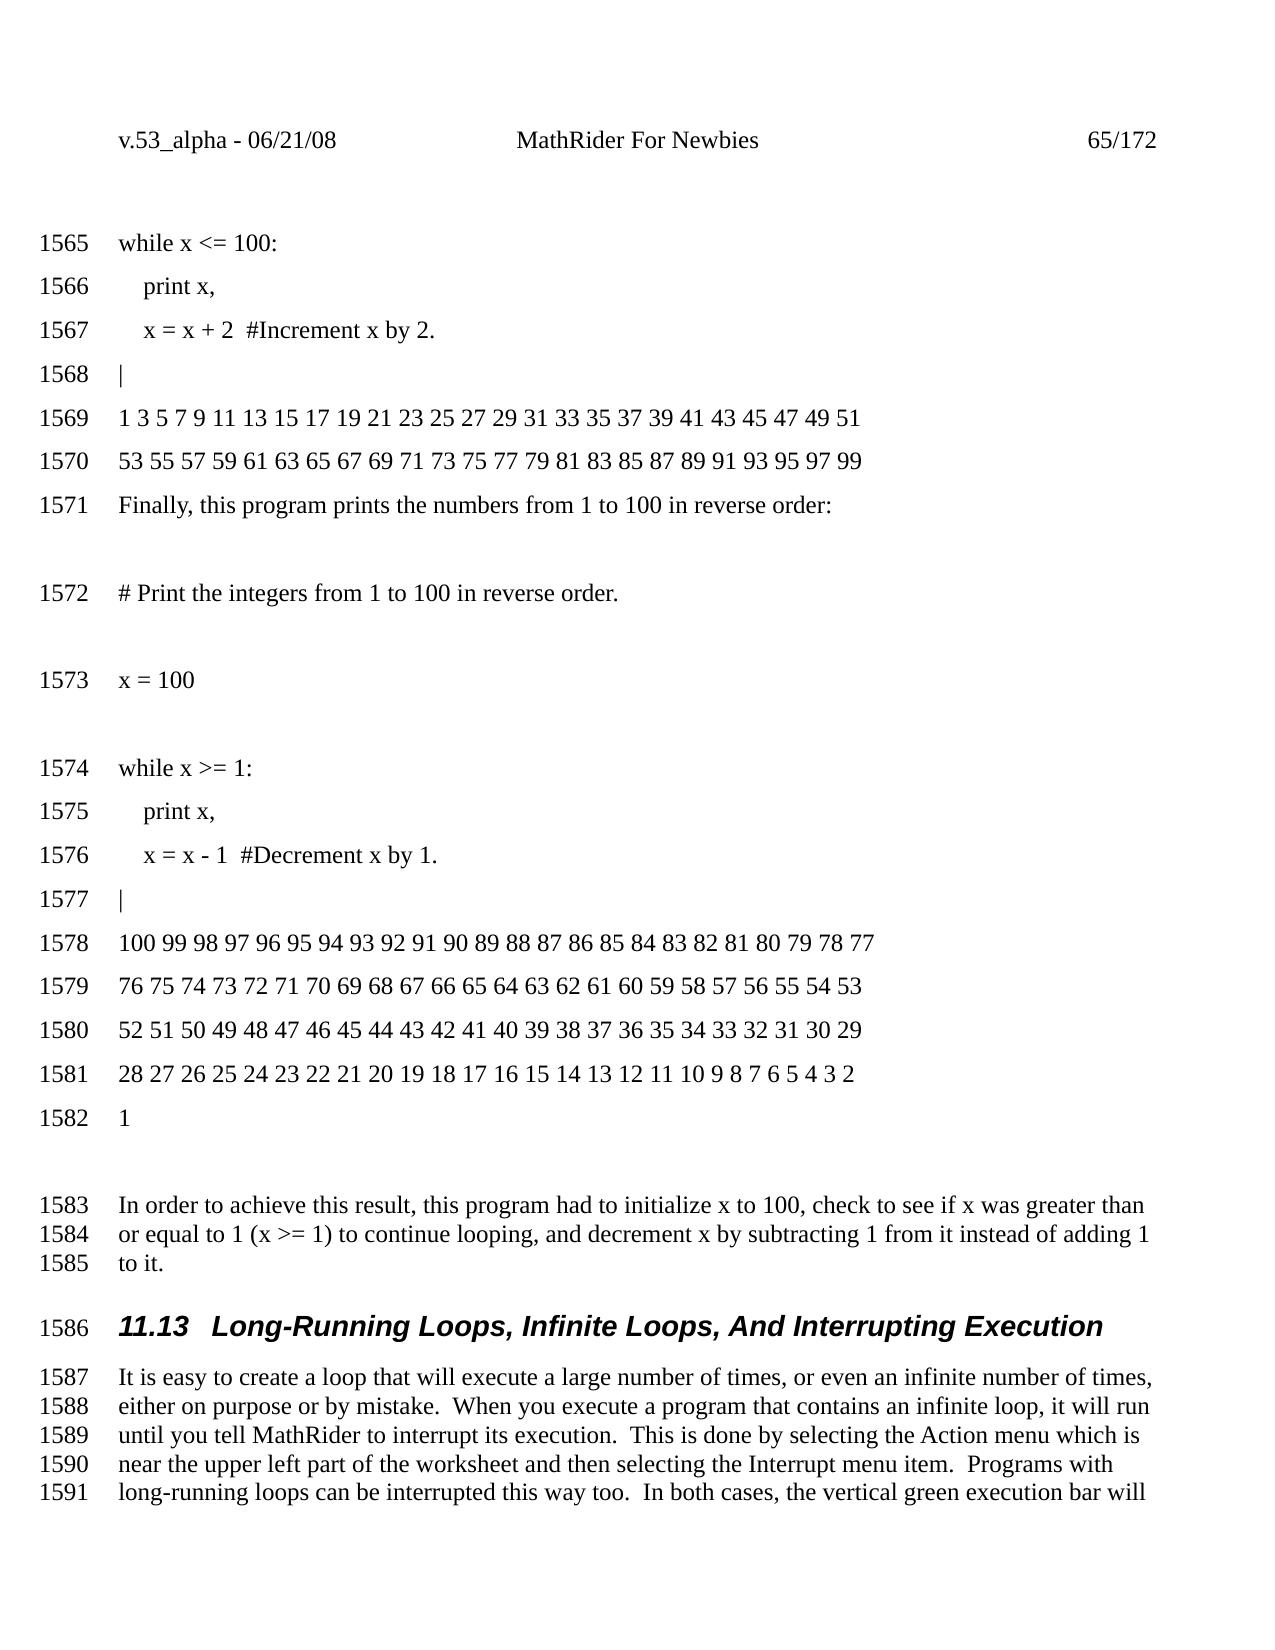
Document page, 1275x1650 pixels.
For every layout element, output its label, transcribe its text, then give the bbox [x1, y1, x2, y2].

text | [118, 359, 1157, 388]
text print x, [118, 271, 1157, 300]
text x = 100 [118, 665, 1157, 694]
text while x >= 1: [118, 753, 1157, 781]
text 1 3 5 7 9 11 13 15 17 19 21 23 25 27 29 31 33 35 37 39 41 43 45 47 49 51 [118, 403, 1157, 431]
subtitle Long-Running Loops, Infinite Loops, And Interrupting Execution [118, 1309, 1157, 1342]
text 100 99 98 97 96 95 94 93 92 91 90 89 88 87 86 85 84 83 82 81 80 79 78 77 [118, 928, 1157, 956]
text | [118, 884, 1157, 913]
text x = x - 1 #Decrement x by 1. [118, 840, 1157, 869]
text 76 75 74 73 72 71 70 69 68 67 66 65 64 63 62 61 60 59 58 57 56 55 54 53 [118, 971, 1157, 1000]
text In order to achieve this result, this program had to initialize x to 100, check to see if x was greater than or equal to 1 (x >= 1) to continue looping, and decrement x by subtracting 1 from it instead of adding 1 to it. [118, 1190, 1157, 1276]
text It is easy to create a loop that will execute a large number of times, or even an infinite number of times, either on purpose or by mistake. When you execute a program that contains an infinite loop, it will run until you tell MathRider to interrupt its execution. This is done by selecting the Action menu which is near the upper left part of the worksheet and then selecting the Interrupt menu item. Programs with long-running loops can be interrupted this way too. In both cases, the vertical green execution bar will [118, 1362, 1157, 1506]
text 53 55 57 59 61 63 65 67 69 71 73 75 77 79 81 83 85 87 89 91 93 95 97 99 [118, 446, 1157, 475]
text print x, [118, 796, 1157, 825]
text 28 27 26 25 24 23 22 21 20 19 18 17 16 15 14 13 12 11 10 9 8 7 6 5 4 3 2 [118, 1059, 1157, 1088]
text # Print the integers from 1 to 100 in reverse order. [118, 578, 1157, 606]
text while x <= 100: [118, 228, 1157, 256]
text 52 51 50 49 48 47 46 45 44 43 42 41 40 39 38 37 36 35 34 33 32 31 30 29 [118, 1015, 1157, 1044]
text x = x + 2 #Increment x by 2. [118, 315, 1157, 344]
text Finally, this program prints the numbers from 1 to 100 in reverse order: [118, 490, 1157, 519]
text 1 [118, 1103, 1157, 1131]
